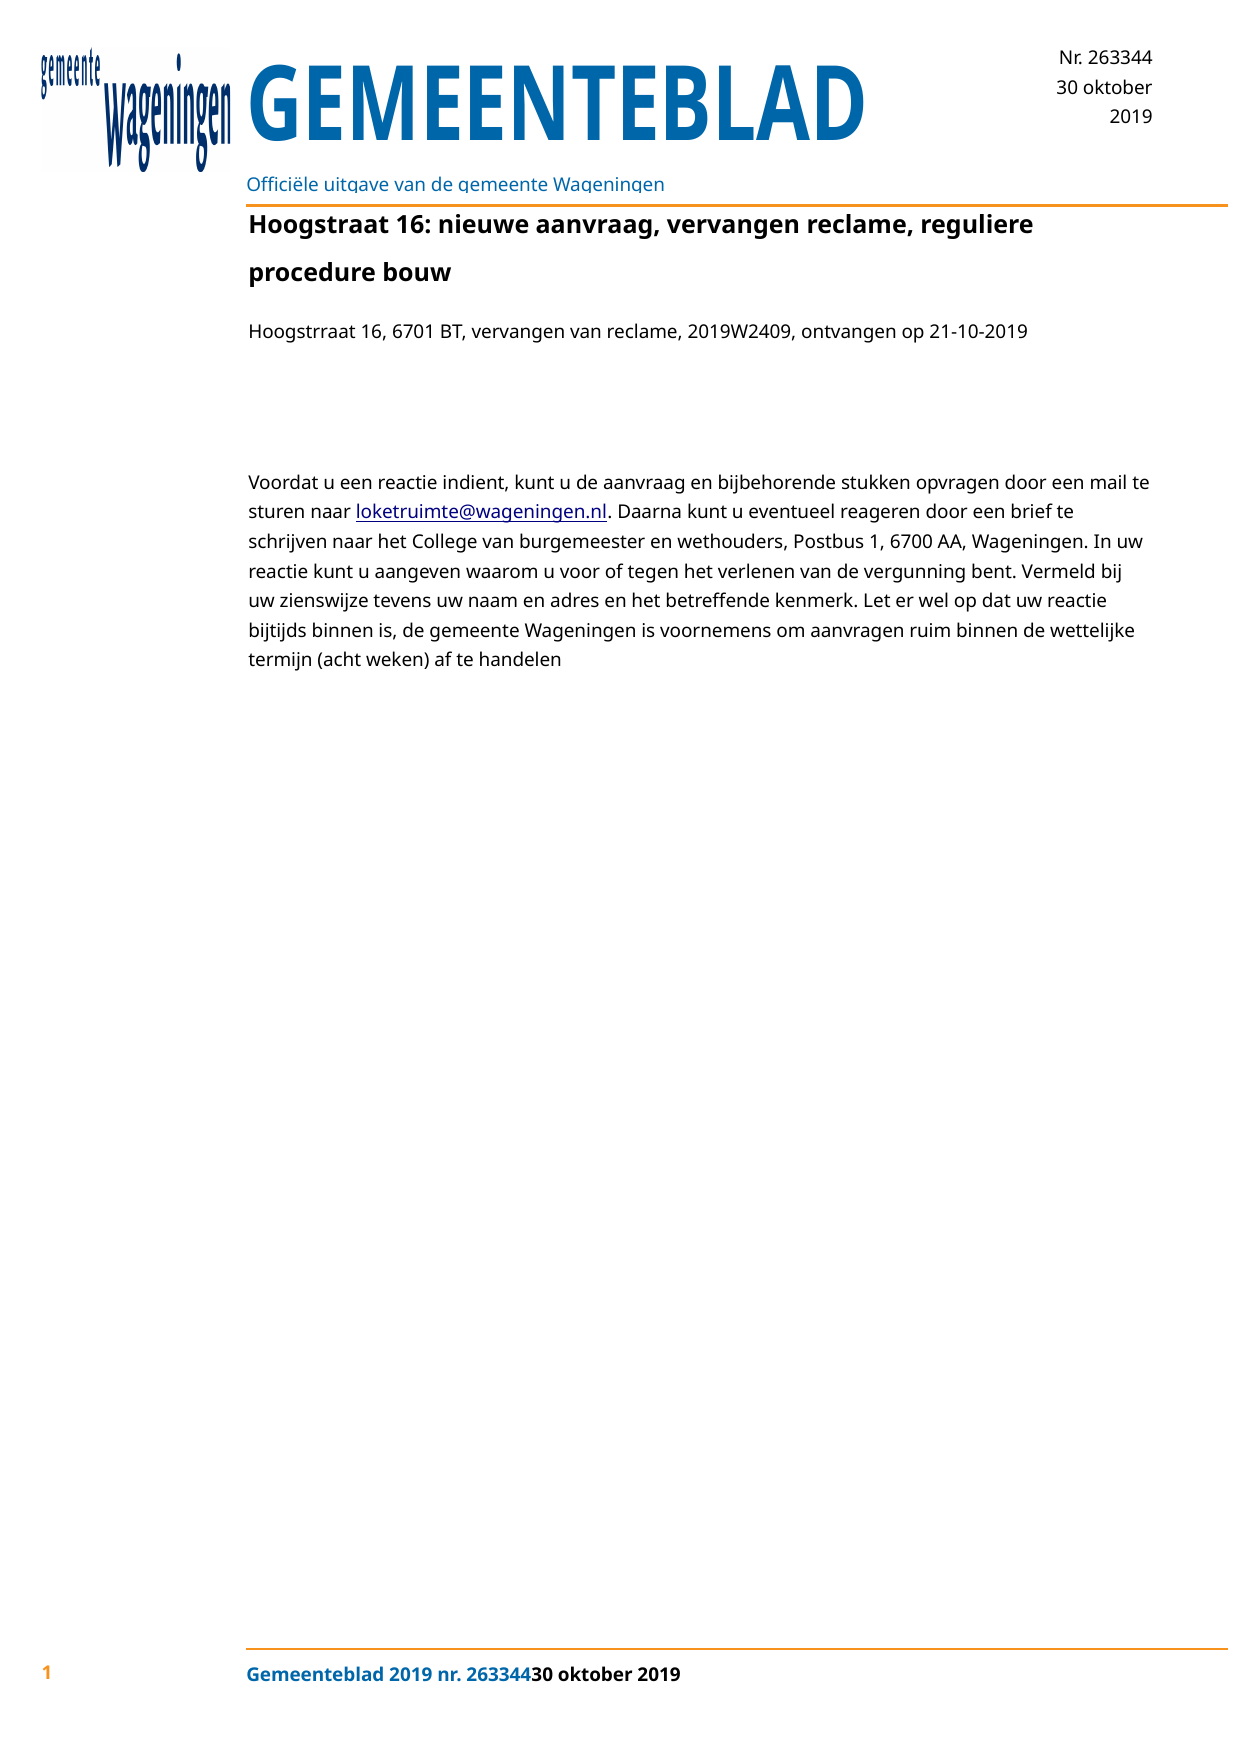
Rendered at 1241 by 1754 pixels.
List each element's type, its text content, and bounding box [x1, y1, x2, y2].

text Voordat u een reactie indient, kunt u de aanvraag en bijbehorende stukken opvragen door een mail te sturen naar loketruimte@wageningen.nl. Daarna kunt u eventueel reageren door een brief te schrijven naar het College van burgemeester en wethouders, Postbus 1, 6700 AA, Wageningen. In uw reactie kunt u aangeven waarom u voor of tegen het verlenen van de vergunning bent. Vermeld bij uw zienswijze tevens uw naam en adres en het betreffende kenmerk. Let er wel op dat uw reactie bijtijds binnen is, de gemeente Wageningen is voornemens om aanvragen ruim binnen de wettelijke termijn (acht weken) af te handelen [248, 469, 1152, 672]
text Hoogstrraat 16, 6701 BT, vervangen van reclame, 2019W2409, ontvangen op 21-10-2019 [248, 318, 1152, 344]
picture [41, 47, 231, 172]
text Hoogstraat 16: nieuwe aanvraag, vervangen reclame, reguliere procedure bouw [248, 207, 1152, 288]
